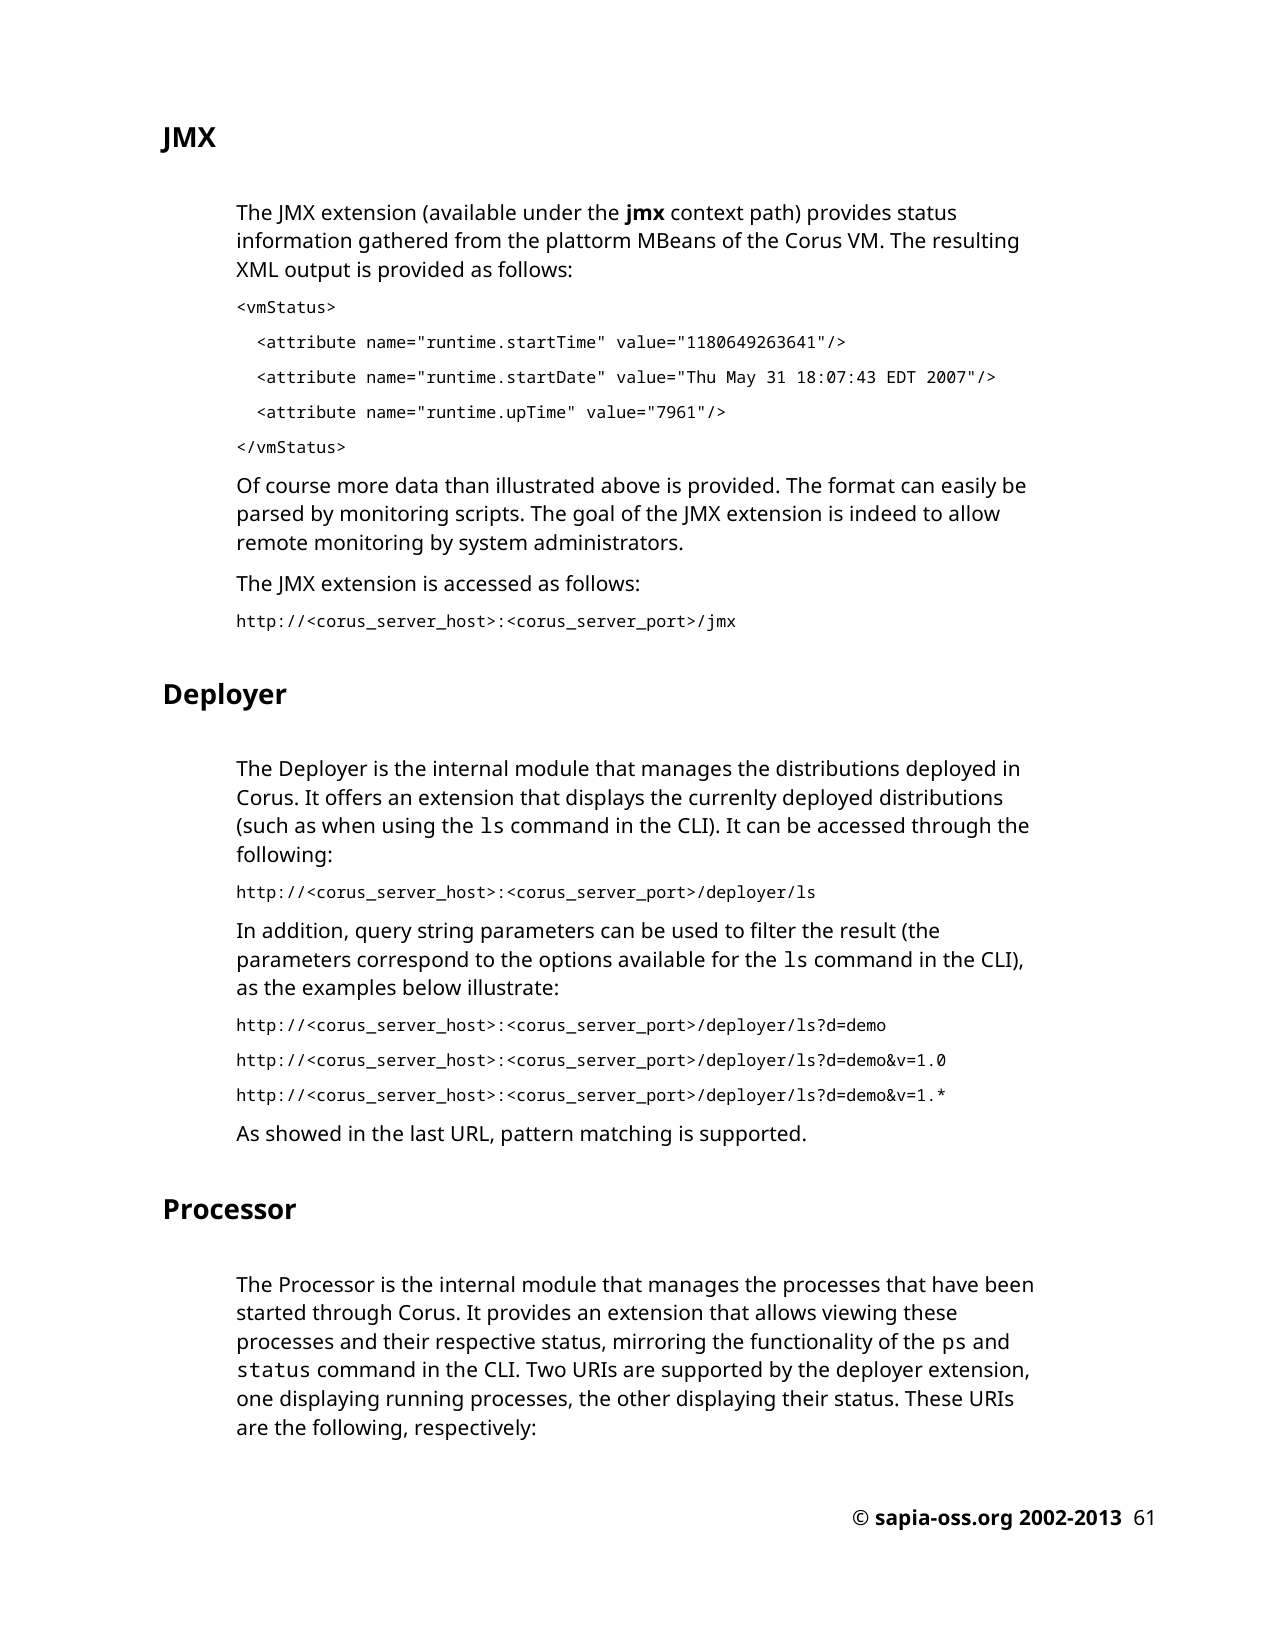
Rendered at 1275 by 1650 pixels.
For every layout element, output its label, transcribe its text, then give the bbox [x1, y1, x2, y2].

text http://<corus_server_host>:<corus_server_port>/jmx [236, 610, 1039, 632]
text The JMX extension is accessed as follows: [236, 569, 1039, 597]
subtitle Deployer [162, 675, 1039, 712]
text <attribute name="runtime.upTime" value="7961"/> [236, 401, 1039, 423]
text The Processor is the internal module that manages the processes that have been started through Corus. It provides an extension that allows viewing these processes and their respective status, mirroring the functionality of the ps and status command in the CLI. Two URIs are supported by the deployer extension, one displaying running processes, the other displaying their status. These URIs are the following, respectively: [236, 1270, 1039, 1441]
subtitle Processor [162, 1190, 1039, 1228]
text http://<corus_server_host>:<corus_server_port>/deployer/ls?d=demo [236, 1014, 1039, 1037]
text Of course more data than illustrated above is provided. The format can easily be parsed by monitoring scripts. The goal of the JMX extension is indeed to allow remote monitoring by system administrators. [236, 471, 1039, 556]
text <attribute name="runtime.startDate" value="Thu May 31 18:07:43 EDT 2007"/> [236, 366, 1039, 388]
text The JMX extension (available under the jmx context path) provides status information gathered from the plattorm MBeans of the Corus VM. The resulting XML output is provided as follows: [236, 198, 1039, 283]
text http://<corus_server_host>:<corus_server_port>/deployer/ls?d=demo&v=1.* [236, 1084, 1039, 1107]
text The Deployer is the internal module that manages the distributions deployed in Corus. It offers an extension that displays the currenlty deployed distributions (such as when using the ls command in the CLI). It can be accessed through the following: [236, 754, 1039, 868]
text In addition, query string parameters can be used to filter the result (the parameters correspond to the options available for the ls command in the CLI), as the examples below illustrate: [236, 916, 1039, 1002]
text </vmStatus> [236, 436, 1039, 458]
text As showed in the last URL, pattern matching is supported. [236, 1119, 1039, 1148]
subtitle JMX [162, 118, 1039, 156]
text http://<corus_server_host>:<corus_server_port>/deployer/ls [236, 881, 1039, 903]
text <attribute name="runtime.startTime" value="1180649263641"/> [236, 331, 1039, 353]
text <vmStatus> [236, 296, 1039, 318]
text http://<corus_server_host>:<corus_server_port>/deployer/ls?d=demo&v=1.0 [236, 1049, 1039, 1072]
